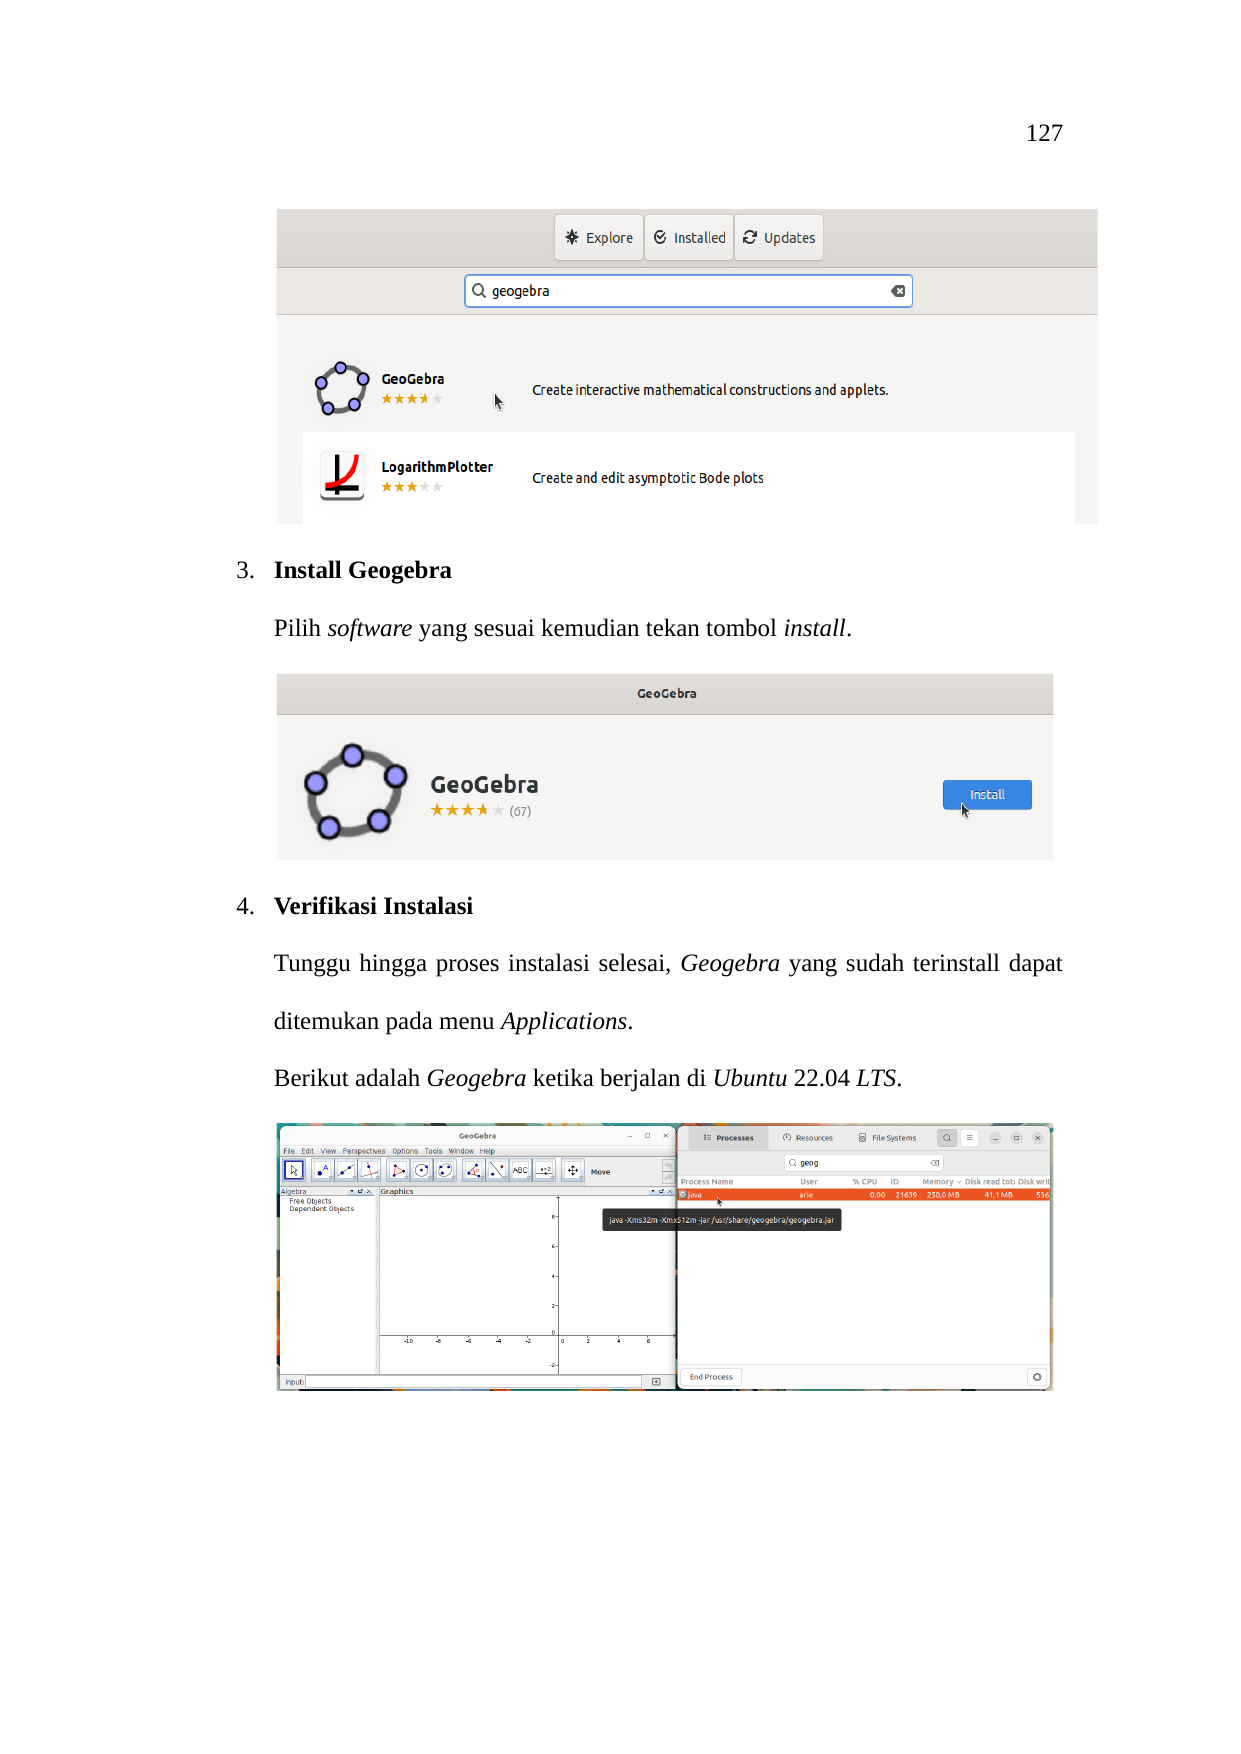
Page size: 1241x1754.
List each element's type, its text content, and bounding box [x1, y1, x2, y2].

list Install Geogebra [236, 556, 1063, 584]
picture [276, 1123, 1054, 1391]
picture [276, 208, 1098, 524]
picture [276, 673, 1054, 860]
list Tunggu hingga proses instalasi selesai, Geogebra yang sudah terinstall dapat ditemukan pada menu Applications. [236, 948, 1063, 1035]
list Verifikasi Instalasi [236, 891, 1063, 920]
list Pilih software yang sesuai kemudian tekan tombol install. [236, 613, 1063, 642]
list Berikut adalah Geogebra ketika berjalan di Ubuntu 22.04 LTS. [236, 1063, 1063, 1092]
